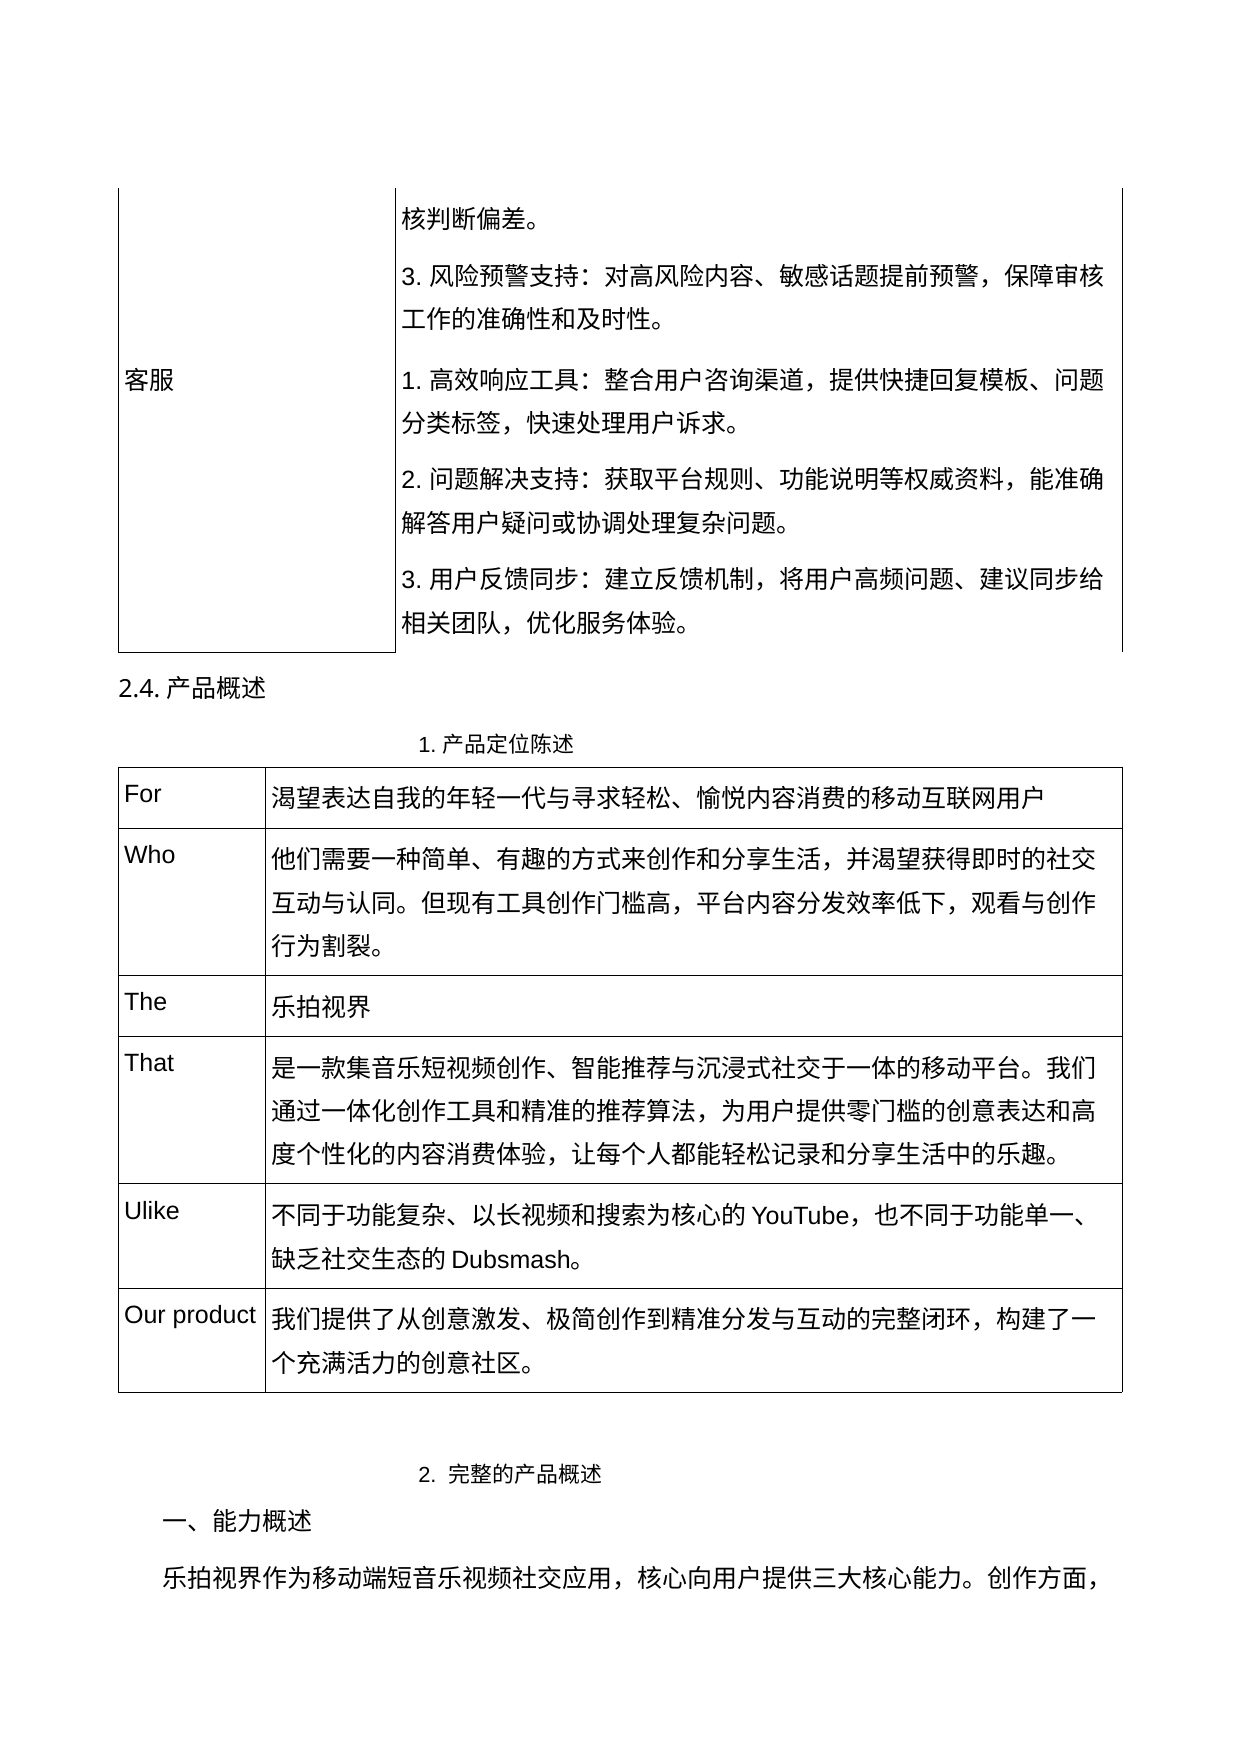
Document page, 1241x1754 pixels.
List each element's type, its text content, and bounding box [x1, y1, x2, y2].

subtitle 完整的产品概述 [418, 1457, 1122, 1489]
table_cell Who [119, 829, 265, 975]
table_header 渴望表达自我的年轻一代与寻求轻松、愉悦内容消费的移动互联网用户 [266, 768, 1122, 827]
table_cell 客服 [119, 348, 395, 652]
table_cell That [119, 1037, 265, 1183]
table_cell 我们提供了从创意激发、极简创作到精准分发与互动的完整闭环，构建了一个充满活力的创意社区。 [266, 1289, 1122, 1392]
table_cell 他们需要一种简单、有趣的方式来创作和分享生活，并渴望获得即时的社交互动与认同。但现有工具创作门槛高，平台内容分发效率低下，观看与创作行为割裂。 [266, 829, 1122, 975]
subtitle 产品概述 [118, 668, 1122, 704]
table_cell Our product [119, 1289, 265, 1392]
subtitle 产品定位陈述 [418, 723, 1122, 759]
table_cell 不同于功能复杂、以长视频和搜索为核心的YouTube，也不同于功能单一、缺乏社交生态的Dubsmash。 [266, 1184, 1122, 1287]
text 一、能力概述 [118, 1502, 1122, 1538]
table_cell 1. 高效响应工具：整合用户咨询渠道，提供快捷回复模板、问题分类标签，快速处理用户诉求。 2. 问题解决支持：获取平台规则、功能说明等权威资料，能准确解答用户疑问或协调处理复杂问题。 3. 用户反馈同步：建立反馈机制，将用户高频问题、建议同步给相关团队，优化服务体验。 [396, 348, 1122, 652]
table_cell The [119, 976, 265, 1036]
table_cell 乐拍视界 [266, 976, 1122, 1036]
table_header For [119, 768, 265, 827]
table_cell 是一款集音乐短视频创作、智能推荐与沉浸式社交于一体的移动平台。我们通过一体化创作工具和精准的推荐算法，为用户提供零门槛的创意表达和高度个性化的内容消费体验，让每个人都能轻松记录和分享生活中的乐趣。 [266, 1037, 1122, 1183]
table_cell 核判断偏差。 3. 风险预警支持：对高风险内容、敏感话题提前预警，保障审核工作的准确性和及时性。 [396, 188, 1122, 348]
table_cell Ulike [119, 1184, 265, 1287]
text 乐拍视界作为移动端短音乐视频社交应用，核心向用户提供三大核心能力。创作方面， [118, 1558, 1122, 1594]
table_cell [119, 188, 395, 348]
